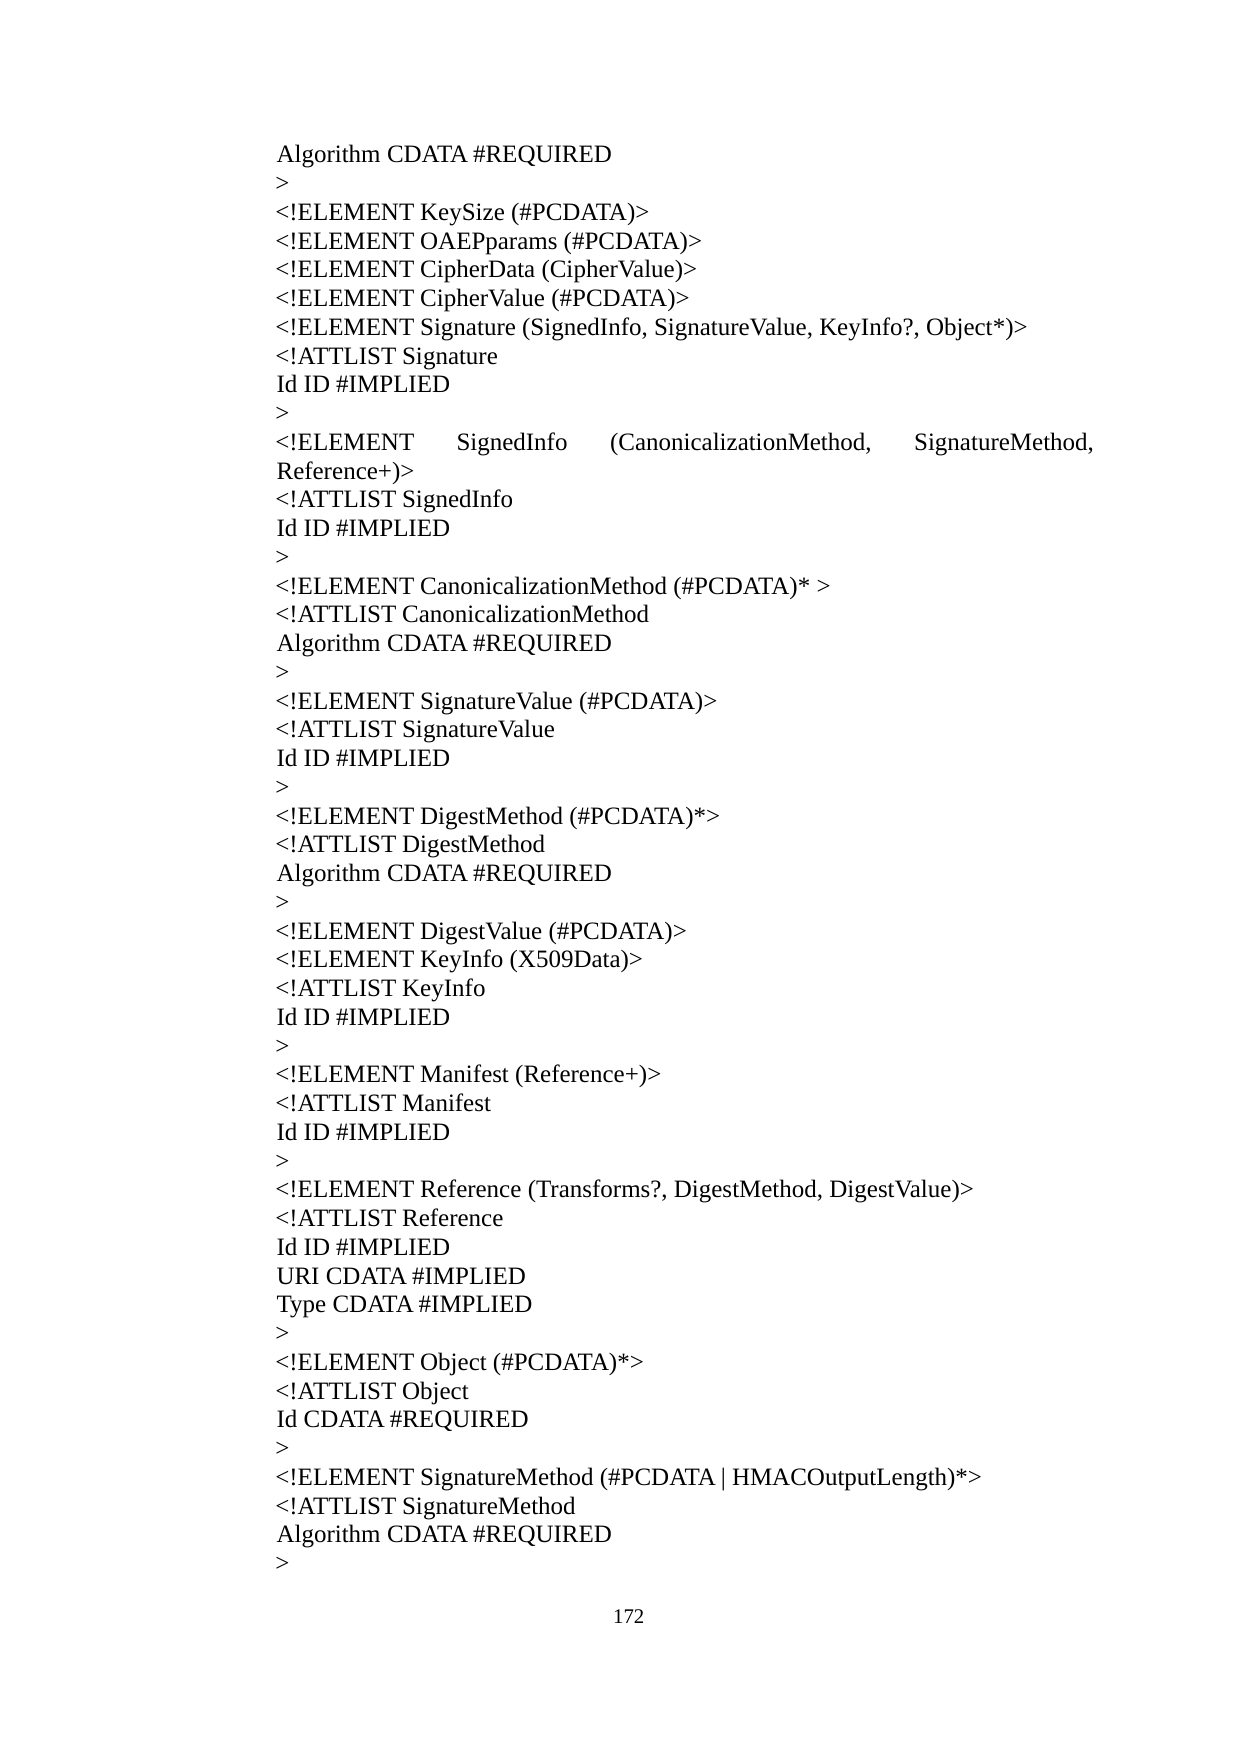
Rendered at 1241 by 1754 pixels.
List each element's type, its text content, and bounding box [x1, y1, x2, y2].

text > [275, 1318, 1094, 1347]
text > [275, 542, 1094, 571]
text > [275, 1146, 1094, 1174]
text URI CDATA #IMPLIED [275, 1261, 1094, 1289]
text > [275, 1548, 1094, 1577]
text <!ELEMENT SignatureValue (#PCDATA)> [275, 686, 1094, 714]
text <!ATTLIST DigestMethod [275, 829, 1094, 858]
text <!ATTLIST Signature [275, 341, 1094, 369]
text <!ATTLIST SignatureMethod [275, 1491, 1094, 1519]
text Id ID #IMPLIED [275, 1117, 1094, 1146]
text <!ELEMENT SignedInfo (CanonicalizationMethod, SignatureMethod, Reference+)> [275, 427, 1094, 484]
text > [275, 168, 1094, 197]
text Id ID #IMPLIED [275, 513, 1094, 542]
text <!ATTLIST Object [275, 1376, 1094, 1404]
text <!ELEMENT Object (#PCDATA)*> [275, 1347, 1094, 1376]
text > [275, 887, 1094, 916]
text Algorithm CDATA #REQUIRED [275, 628, 1094, 657]
text <!ELEMENT Signature (SignedInfo, SignatureValue, KeyInfo?, Object*)> [275, 312, 1094, 341]
text <!ATTLIST Reference [275, 1203, 1094, 1232]
text <!ELEMENT OAEPparams (#PCDATA)> [275, 226, 1094, 254]
text <!ELEMENT CipherValue (#PCDATA)> [275, 283, 1094, 312]
text <!ELEMENT KeySize (#PCDATA)> [275, 197, 1094, 226]
text <!ATTLIST Manifest [275, 1088, 1094, 1117]
text <!ELEMENT DigestValue (#PCDATA)> [275, 916, 1094, 944]
text <!ATTLIST SignedInfo [275, 484, 1094, 513]
text Id ID #IMPLIED [275, 1002, 1094, 1031]
text <!ELEMENT SignatureMethod (#PCDATA | HMACOutputLength)*> [275, 1462, 1094, 1491]
text <!ELEMENT CipherData (CipherValue)> [275, 254, 1094, 283]
text <!ATTLIST SignatureValue [275, 714, 1094, 743]
text <!ATTLIST KeyInfo [275, 973, 1094, 1002]
text Id ID #IMPLIED [275, 1232, 1094, 1261]
text Algorithm CDATA #REQUIRED [275, 139, 1094, 168]
text Algorithm CDATA #REQUIRED [275, 1519, 1094, 1548]
text Algorithm CDATA #REQUIRED [275, 858, 1094, 887]
text <!ELEMENT CanonicalizationMethod (#PCDATA)* > [275, 571, 1094, 599]
text <!ATTLIST CanonicalizationMethod [275, 599, 1094, 628]
text > [275, 772, 1094, 801]
text > [275, 1433, 1094, 1462]
text <!ELEMENT DigestMethod (#PCDATA)*> [275, 801, 1094, 829]
text <!ELEMENT Reference (Transforms?, DigestMethod, DigestValue)> [275, 1174, 1094, 1203]
text Type CDATA #IMPLIED [275, 1289, 1094, 1318]
text Id CDATA #REQUIRED [275, 1404, 1094, 1433]
text Id ID #IMPLIED [275, 369, 1094, 398]
text > [275, 657, 1094, 686]
text > [275, 398, 1094, 427]
text > [275, 1031, 1094, 1059]
text Id ID #IMPLIED [275, 743, 1094, 772]
text <!ELEMENT Manifest (Reference+)> [275, 1059, 1094, 1088]
text <!ELEMENT KeyInfo (X509Data)> [275, 944, 1094, 973]
